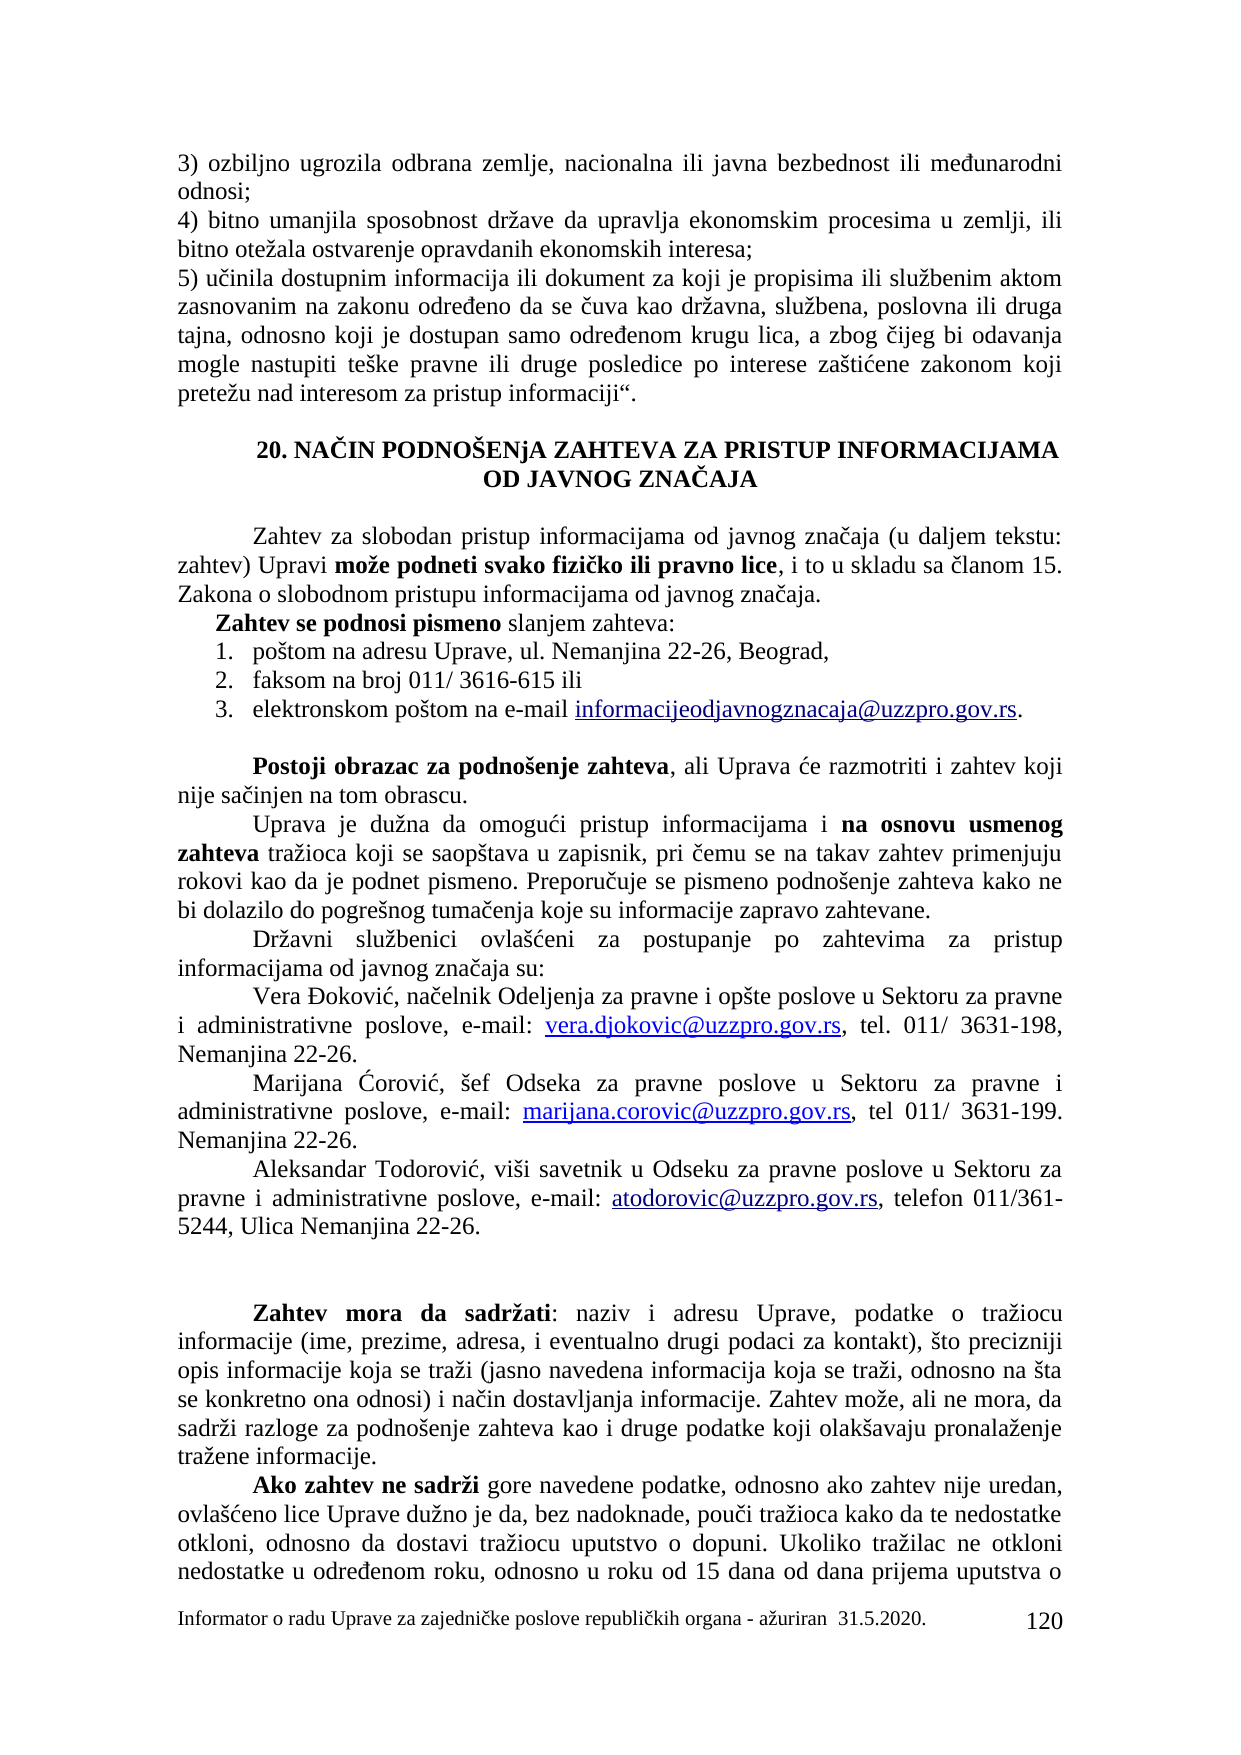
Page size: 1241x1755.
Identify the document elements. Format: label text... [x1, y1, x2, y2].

list faksom na broj 011/ 3616-615 ili [215, 665, 1063, 694]
text Ako zahtev ne sadrži gore navedene podatke, odnosno ako zahtev nije uredan, ovlašćeno lice Uprave dužno je da, bez nadoknade, pouči tražioca kako da te nedostatke otkloni, odnosno da dostavi tražiocu uputstvo o dopuni. Ukoliko tražilac ne otkloni nedostatke u određenom roku, odnosno u roku od 15 dana od dana prijema uputstva o [177, 1470, 1063, 1585]
text Zahtev mora da sadržati: naziv i adresu Uprave, podatke o tražiocu informacije (ime, prezime, adresa, i eventualno drugi podaci za kontakt), što precizniji opis informacije koja se traži (jasno navedena informacija koja se traži, odnosno na šta se konkretno ona odnosi) i način dostavlјanja informacije. Zahtev može, ali ne mora, da sadrži razloge za podnošenje zahteva kao i druge podatke koji olakšavaju pronalaženje tražene informacije. [177, 1298, 1063, 1470]
text 4) bitno umanjila sposobnost države da upravlјa ekonomskim procesima u zemlјi, ili bitno otežala ostvarenje opravdanih ekonomskih interesa; [177, 205, 1063, 263]
text Vera Đoković, načelnik Odelјenja za pravne i opšte poslove u Sektoru za pravne i administrativne poslove, e-mail: vera.djokovic@uzzpro.gov.rs, tel. 011/ 3631-198, Nemanjina 22-26. [177, 981, 1063, 1068]
text 3) ozbilјno ugrozila odbrana zemlјe, nacionalna ili javna bezbednost ili međunarodni odnosi; [177, 148, 1063, 205]
text Zahtev za slobodan pristup informacijama od javnog značaja (u dalјem tekstu: zahtev) Upravi može podneti svako fizičko ili pravno lice, i to u skladu sa članom 15. Zakona o slobodnom pristupu informacijama od javnog značaja. [177, 521, 1063, 608]
list poštom na adresu Uprave, ul. Nemanjina 22-26, Beograd, [215, 636, 1063, 665]
text Marijana Ćorović, šef Odseka za pravne poslove u Sektoru za pravne i administrativne poslove, e-mail: marijana.corovic@uzzpro.gov.rs, tel 011/ 3631-199. Nemanjina 22-26. [177, 1068, 1063, 1154]
text Aleksandar Todorović, viši savetnik u Odseku za pravne poslove u Sektoru za pravne i administrativne poslove, e-mail: atodorovic@uzzpro.gov.rs, telefon 011/361-5244, Ulica Nemanjina 22-26. [177, 1154, 1063, 1240]
list elektronskom poštom na e-mail informacijeodjavnogznacaja@uzzpro.gov.rs. [215, 694, 1063, 723]
text 20. NAČIN PODNOŠENјA ZAHTEVA ZA PRISTUP INFORMACIJAMA OD JAVNOG ZNAČAJA [177, 435, 1063, 493]
text Postoji obrazac za podnošenje zahteva, ali Uprava će razmotriti i zahtev koji nije sačinjen na tom obrascu. [177, 751, 1063, 809]
text Zahtev se podnosi pismeno slanjem zahteva: [177, 608, 1063, 636]
text 5) učinila dostupnim informacija ili dokument za koji je propisima ili službenim aktom zasnovanim na zakonu određeno da se čuva kao državna, službena, poslovna ili druga tajna, odnosno koji je dostupan samo određenom krugu lica, a zbog čijeg bi odavanja mogle nastupiti teške pravne ili druge posledice po interese zaštićene zakonom koji pretežu nad interesom za pristup informaciji“. [177, 263, 1063, 406]
text Uprava je dužna da omogući pristup informacijama i na osnovu usmenog zahteva tražioca koji se saopštava u zapisnik, pri čemu se na takav zahtev primenjuju rokovi kao da je podnet pismeno. Preporučuje se pismeno podnošenje zahteva kako ne bi dolazilo do pogrešnog tumačenja koje su informacije zapravo zahtevane. [177, 809, 1063, 924]
text Državni službenici ovlašćeni za postupanje po zahtevima za pristup informacijama od javnog značaja su: [177, 924, 1063, 981]
